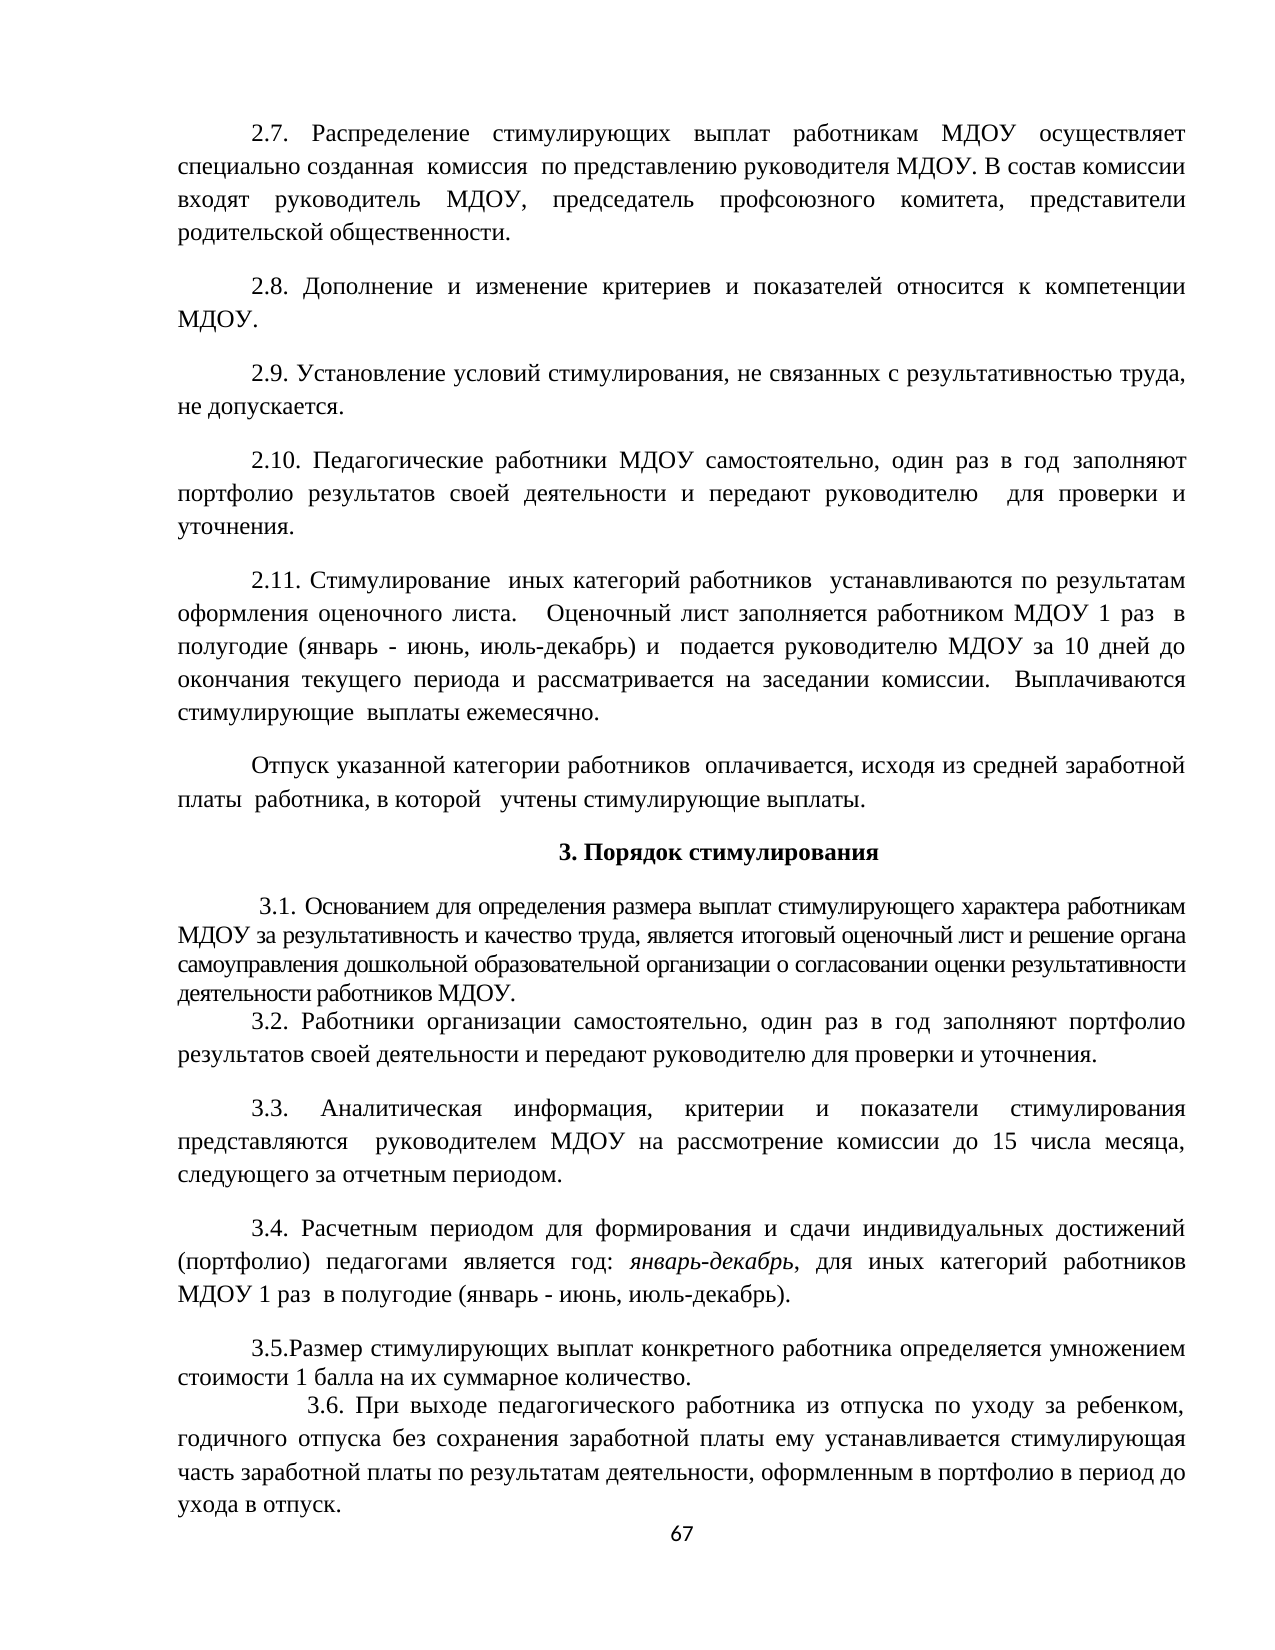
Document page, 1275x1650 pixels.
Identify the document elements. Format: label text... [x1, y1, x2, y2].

text 3.5.Размер стимулирующих выплат конкретного работника определяется умножением стоимости 1 балла на их суммарное количество. [177, 1333, 1186, 1391]
text 2.11. Стимулирование иных категорий работников устанавливаются по результатам оформления оценочного листа. Оценочный лист заполняется работником МДОУ 1 раз в полугодие (январь - июнь, июль-декабрь) и подается руководителю МДОУ за 10 дней до окончания текущего периода и рассматривается на заседании комиссии. Выплачиваются стимулирующие выплаты ежемесячно. [177, 565, 1186, 726]
text 2.8. Дополнение и изменение критериев и показателей относится к компетенции МДОУ. [177, 271, 1186, 333]
text 2.9. Установление условий стимулирования, не связанных с результативностью труда, не допускается. [177, 358, 1186, 420]
text 3.1. Основанием для определения размера выплат стимулирующего характера работникам МДОУ за результативность и качество труда, является итоговый оценочный лист и решение органа самоуправления дошкольной образовательной организации о согласовании оценки результативности деятельности работников МДОУ. [177, 891, 1186, 1006]
text 3.3. Аналитическая информация, критерии и показатели стимулирования представляются руководителем МДОУ на рассмотрение комиссии до 15 числа месяца, следующего за отчетным периодом. [177, 1093, 1186, 1188]
text 2.10. Педагогические работники МДОУ самостоятельно, один раз в год заполняют портфолио результатов своей деятельности и передают руководителю для проверки и уточнения. [177, 445, 1186, 539]
text 3.2. Работники организации самостоятельно, один раз в год заполняют портфолио результатов своей деятельности и передают руководителю для проверки и уточнения. [177, 1006, 1186, 1068]
text 3. Порядок стимулирования [177, 837, 1186, 866]
text 2.7. Распределение стимулирующих выплат работникам МДОУ осуществляет специально созданная комиссия по представлению руководителя МДОУ. В состав комиссии входят руководитель МДОУ, председатель профсоюзного комитета, представители родительской общественности. [177, 118, 1186, 246]
text Отпуск указанной категории работников оплачивается, исходя из средней заработной платы работника, в которой учтены стимулирующие выплаты. [177, 751, 1186, 812]
text 3.6. При выходе педагогического работника из отпуска по уходу за ребенком, годичного отпуска без сохранения заработной платы ему устанавливается стимулирующая часть заработной платы по результатам деятельности, оформленным в портфолио в период до ухода в отпуск. [177, 1391, 1186, 1518]
text 3.4. Расчетным периодом для формирования и сдачи индивидуальных достижений (портфолио) педагогами является год: январь-декабрь, для иных категорий работников МДОУ 1 раз в полугодие (январь - июнь, июль-декабрь). [177, 1213, 1186, 1308]
